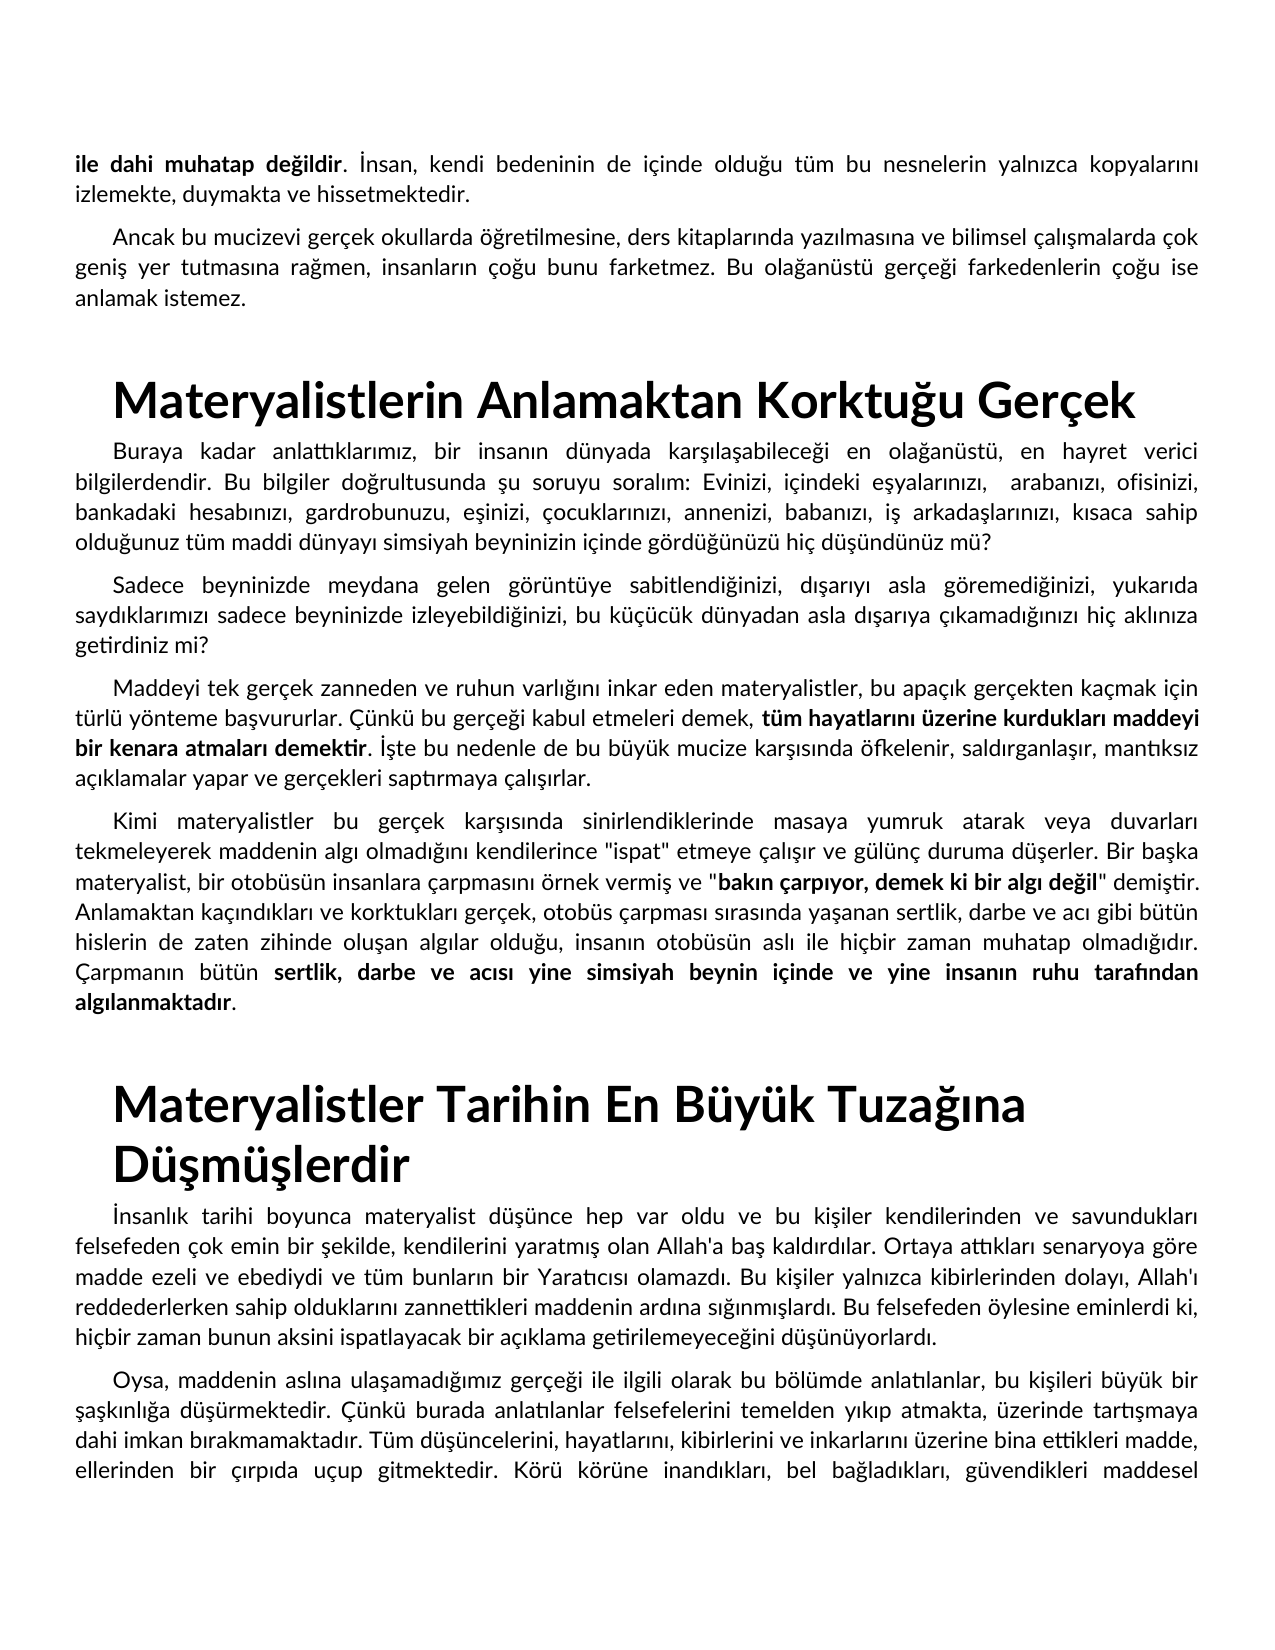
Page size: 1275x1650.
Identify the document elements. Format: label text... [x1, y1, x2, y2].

text Ancak bu mucizevi gerçek okullarda öğretilmesine, ders kitaplarında yazılmasına ve bilimsel çalışmalarda çok geniş yer tutmasına rağmen, insanların çoğu bunu farketmez. Bu olağanüstü gerçeği farkedenlerin çoğu ise anlamak istemez. [75, 223, 1200, 311]
subtitle Materyalistler Tarihin En Büyük Tuzağına Düşmüşlerdir [112, 1073, 1200, 1193]
text İnsanlık tarihi boyunca materyalist düşünce hep var oldu ve bu kişiler kendilerinden ve savundukları felsefeden çok emin bir şekilde, kendilerini yaratmış olan Allah'a baş kaldırdılar. Ortaya attıkları senaryoya göre madde ezeli ve ebediydi ve tüm bunların bir Yaratıcısı olamazdı. Bu kişiler yalnızca kibirlerinden dolayı, Allah'ı reddederlerken sahip olduklarını zannettikleri maddenin ardına sığınmışlardı. Bu felsefeden öylesine eminlerdi ki, hiçbir zaman bunun aksini ispatlayacak bir açıklama getirilemeyeceğini düşünüyorlardı. [75, 1202, 1200, 1350]
text Buraya kadar anlattıklarımız, bir insanın dünyada karşılaşabileceği en olağanüstü, en hayret verici bilgilerdendir. Bu bilgiler doğrultusunda şu soruyu soralım: Evinizi, içindeki eşyalarınızı, arabanızı, ofisinizi, bankadaki hesabınızı, gardrobunuzu, eşinizi, çocuklarınızı, annenizi, babanızı, iş arkadaşlarınızı, kısaca sahip olduğunuz tüm maddi dünyayı simsiyah beyninizin içinde gördüğünüzü hiç düşündünüz mü? [75, 437, 1200, 555]
text Sadece beyninizde meydana gelen görüntüye sabitlendiğinizi, dışarıyı asla göremediğinizi, yukarıda saydıklarımızı sadece beyninizde izleyebildiğinizi, bu küçücük dünyadan asla dışarıya çıkamadığınızı hiç aklınıza getirdiniz mi? [75, 570, 1200, 658]
text Maddeyi tek gerçek zanneden ve ruhun varlığını inkar eden materyalistler, bu apaçık gerçekten kaçmak için türlü yönteme başvururlar. Çünkü bu gerçeği kabul etmeleri demek, tüm hayatlarını üzerine kurdukları maddeyi bir kenara atmaları demektir. İşte bu nedenle de bu büyük mucize karşısında öfkelenir, saldırganlaşır, mantıksız açıklamalar yapar ve gerçekleri saptırmaya çalışırlar. [75, 673, 1200, 792]
text Oysa, maddenin aslına ulaşamadığımız gerçeği ile ilgili olarak bu bölümde anlatılanlar, bu kişileri büyük bir şaşkınlığa düşürmektedir. Çünkü burada anlatılanlar felsefelerini temelden yıkıp atmakta, üzerinde tartışmaya dahi imkan bırakmamaktadır. Tüm düşüncelerini, hayatlarını, kibirlerini ve inkarlarını üzerine bina ettikleri madde, ellerinden bir çırpıda uçup gitmektedir. Körü körüne inandıkları, bel bağladıkları, güvendikleri maddesel [75, 1365, 1200, 1483]
text ile dahi muhatap değildir. İnsan, kendi bedeninin de içinde olduğu tüm bu nesnelerin yalnızca kopyalarını izlemekte, duymakta ve hissetmektedir. [75, 150, 1200, 208]
subtitle Materyalistlerin Anlamaktan Korktuğu Gerçek [112, 369, 1200, 429]
text Kimi materyalistler bu gerçek karşısında sinirlendiklerinde masaya yumruk atarak veya duvarları tekmeleyerek maddenin algı olmadığını kendilerince "ispat" etmeye çalışır ve gülünç duruma düşerler. Bir başka materyalist, bir otobüsün insanlara çarpmasını örnek vermiş ve "bakın çarpıyor, demek ki bir algı değil" demiştir. Anlamaktan kaçındıkları ve korktukları gerçek, otobüs çarpması sırasında yaşanan sertlik, darbe ve acı gibi bütün hislerin de zaten zihinde oluşan algılar olduğu, insanın otobüsün aslı ile hiçbir zaman muhatap olmadığıdır. Çarpmanın bütün sertlik, darbe ve acısı yine simsiyah beynin içinde ve yine insanın ruhu tarafından algılanmaktadır. [75, 807, 1200, 1016]
